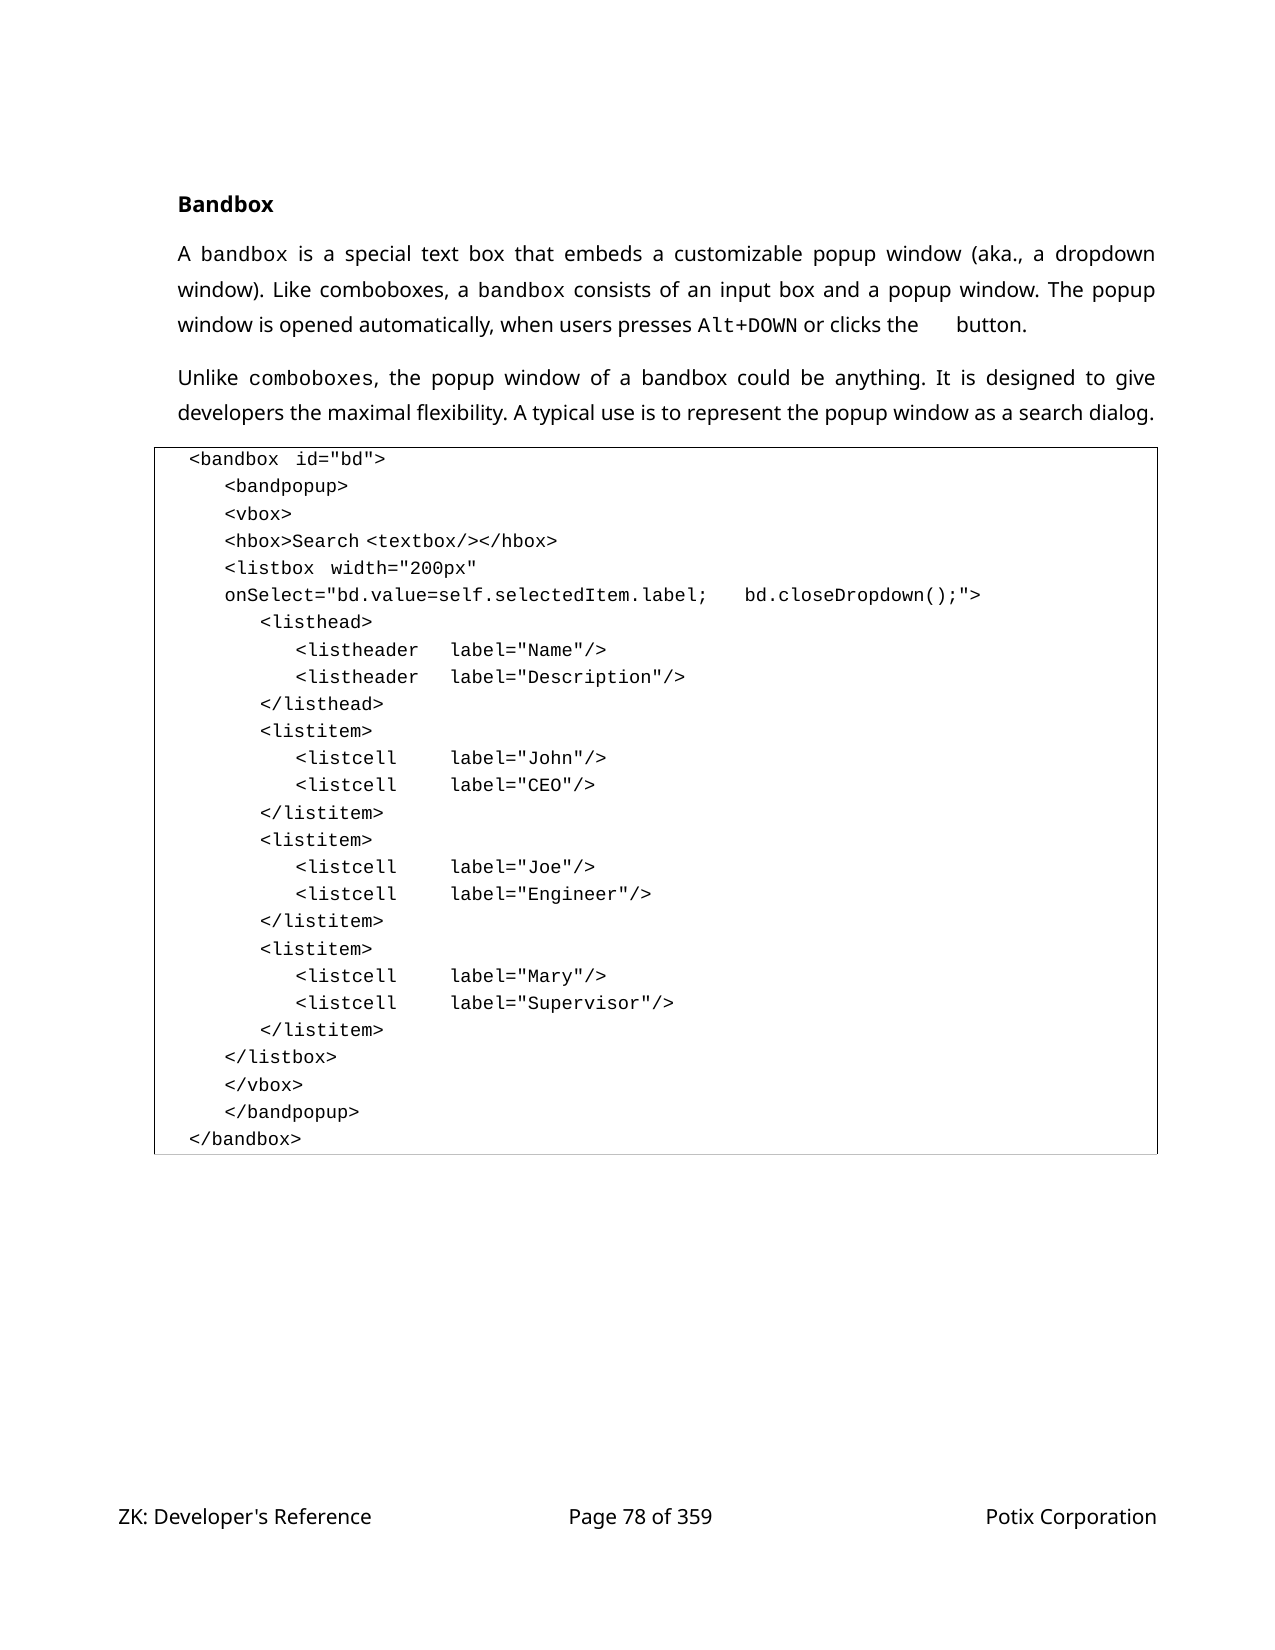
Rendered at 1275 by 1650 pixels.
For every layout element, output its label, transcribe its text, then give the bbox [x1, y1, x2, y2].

text <listcell label="Joe"/> [155, 855, 1157, 879]
text <listheader label="Name"/> [155, 637, 1157, 662]
text <listcell label="Supervisor"/> [155, 991, 1157, 1015]
text <listcell label="Mary"/> [155, 964, 1157, 988]
text A bandbox is a special text box that embeds a customizable popup window (aka., a dropdown window). Like comboboxes, a bandbox consists of an input box and a popup window. The popup window is opened automatically, when users presses Alt+DOWN or clicks the button. [177, 239, 1157, 342]
text <bandpopup> [155, 474, 1157, 498]
text <listcell label="CEO"/> [155, 773, 1157, 798]
text <vbox> [155, 501, 1157, 526]
text </listitem> [155, 801, 1157, 825]
text <listcell label="Engineer"/> [155, 882, 1157, 906]
text Unlike comboboxes, the popup window of a bandbox could be anything. It is designed to give developers the maximal flexibility. A typical use is to represent the popup window as a search dialog. [177, 363, 1157, 426]
text </listitem> [155, 1018, 1157, 1042]
text <hbox>Search <textbox/></hbox> [155, 529, 1157, 553]
text </bandpopup> [155, 1099, 1157, 1124]
text <listitem> [155, 719, 1157, 743]
text <listbox width="200px" [155, 556, 1157, 580]
text <listhead> [155, 610, 1157, 634]
text <listitem> [155, 936, 1157, 961]
text </bandbox> [155, 1127, 1157, 1154]
text </listbox> [155, 1045, 1157, 1069]
text <listheader label="Description"/> [155, 664, 1157, 689]
text <listcell label="John"/> [155, 746, 1157, 770]
text </vbox> [155, 1072, 1157, 1097]
text <listitem> [155, 828, 1157, 852]
text </listitem> [155, 909, 1157, 933]
subtitle Bandbox [177, 189, 1157, 219]
text <bandbox id="bd"> [155, 448, 1157, 471]
text onSelect="bd.value=self.selectedItem.label; bd.closeDropdown();"> [155, 583, 1157, 607]
text </listhead> [155, 692, 1157, 716]
